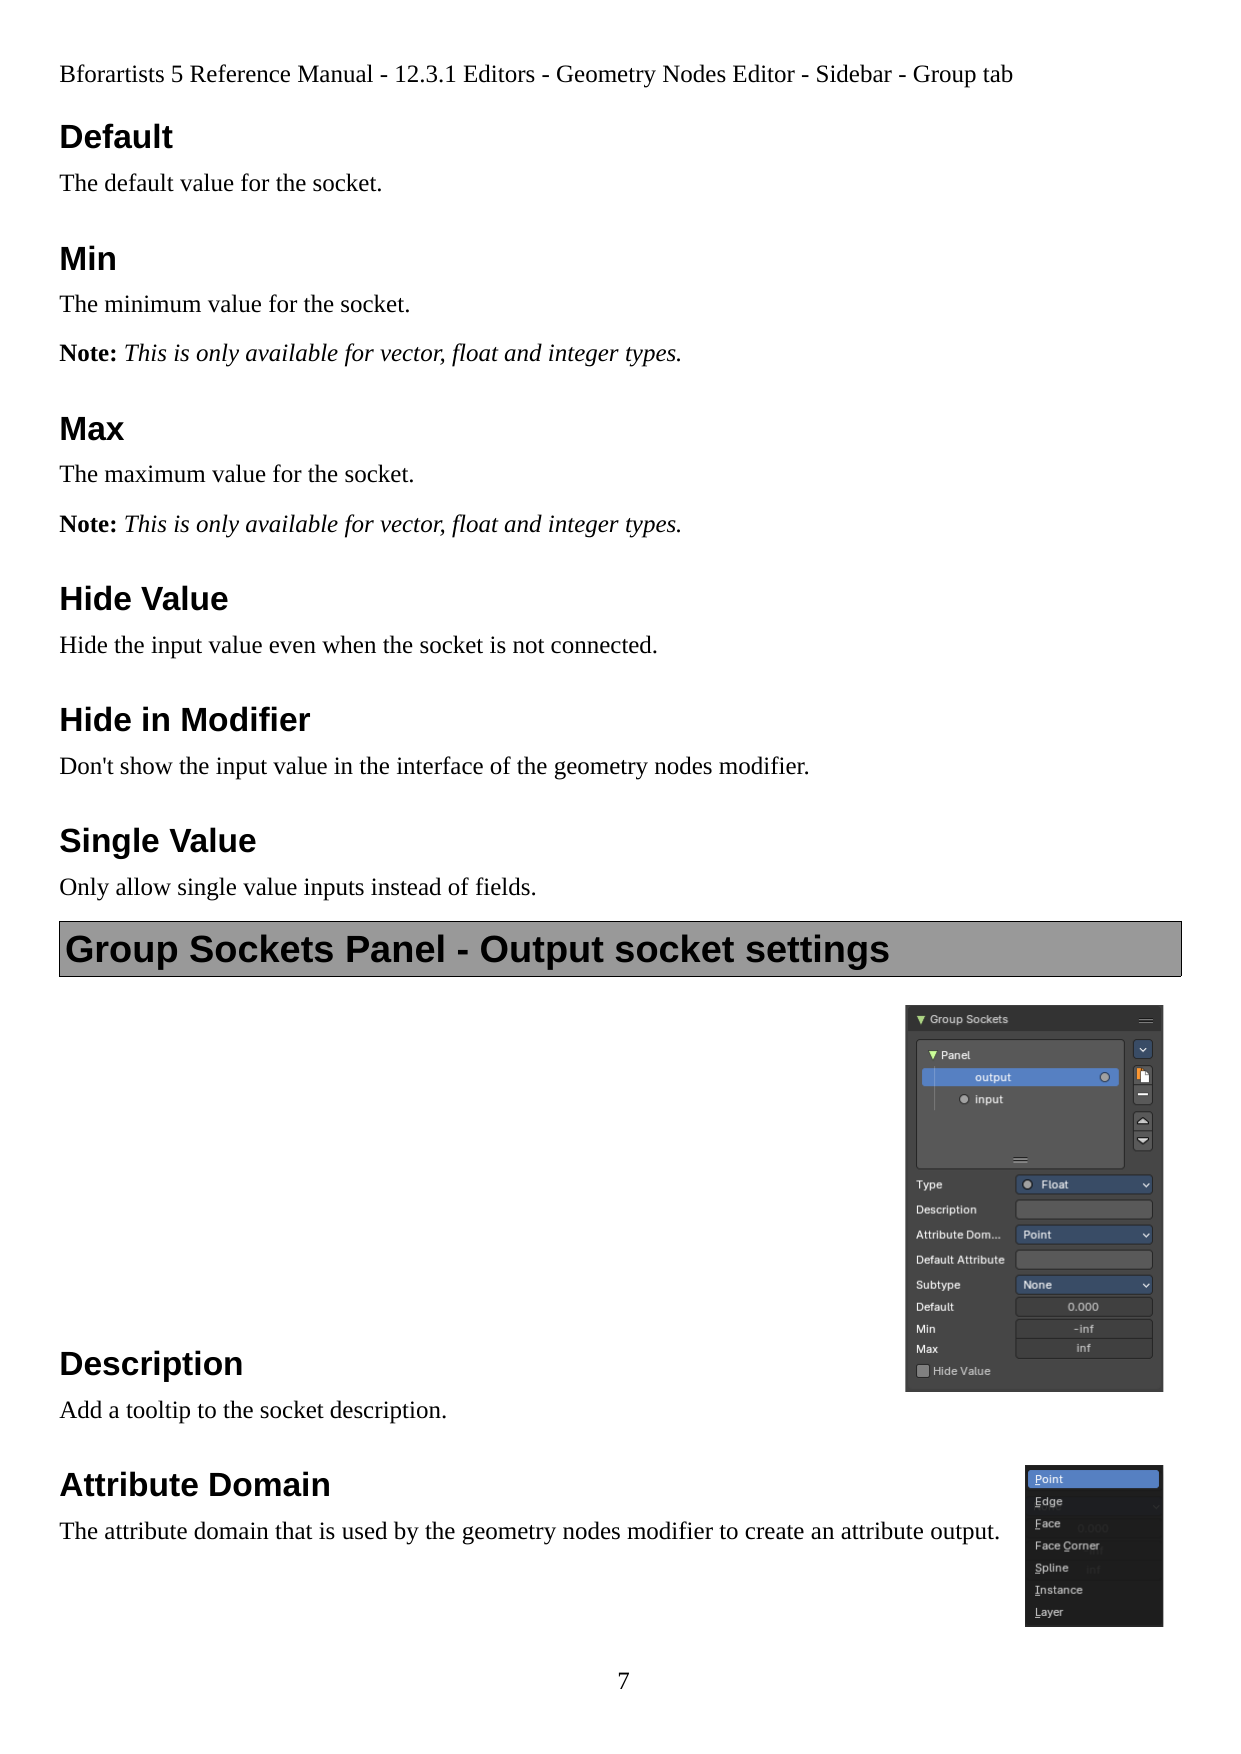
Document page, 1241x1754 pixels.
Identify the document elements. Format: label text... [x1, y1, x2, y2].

subtitle [1164, 1344, 1181, 1382]
subtitle Min [59, 238, 1181, 277]
text Note: This is only available for vector, float and integer types. [59, 338, 1181, 367]
text Add a tooltip to the socket description. [59, 1395, 1181, 1423]
subtitle Single Value [59, 821, 1181, 859]
text Hide the input value even when the socket is not connected. [59, 630, 1181, 658]
text Note: This is only available for vector, float and integer types. [59, 509, 1181, 537]
picture [1025, 1465, 1164, 1627]
subtitle Attribute Domain [59, 1465, 1025, 1503]
subtitle Description [59, 1344, 905, 1382]
subtitle Hide in Modifier [59, 699, 1181, 738]
text The minimum value for the socket. [59, 289, 1181, 318]
text The attribute domain that is used by the geometry nodes modifier to create an attribute output. [59, 1516, 1025, 1544]
picture [905, 1005, 1164, 1392]
text Only allow single value inputs instead of fields. [59, 872, 1181, 901]
subtitle [1164, 1465, 1181, 1503]
table_header Group Sockets Panel - Output socket settings [60, 922, 1181, 976]
text The default value for the socket. [59, 168, 1181, 197]
subtitle Hide Value [59, 578, 1181, 617]
subtitle Default [59, 117, 1181, 156]
text The maximum value for the socket. [59, 459, 1181, 488]
text Don't show the input value in the interface of the geometry nodes modifier. [59, 751, 1181, 779]
subtitle Max [59, 408, 1181, 447]
